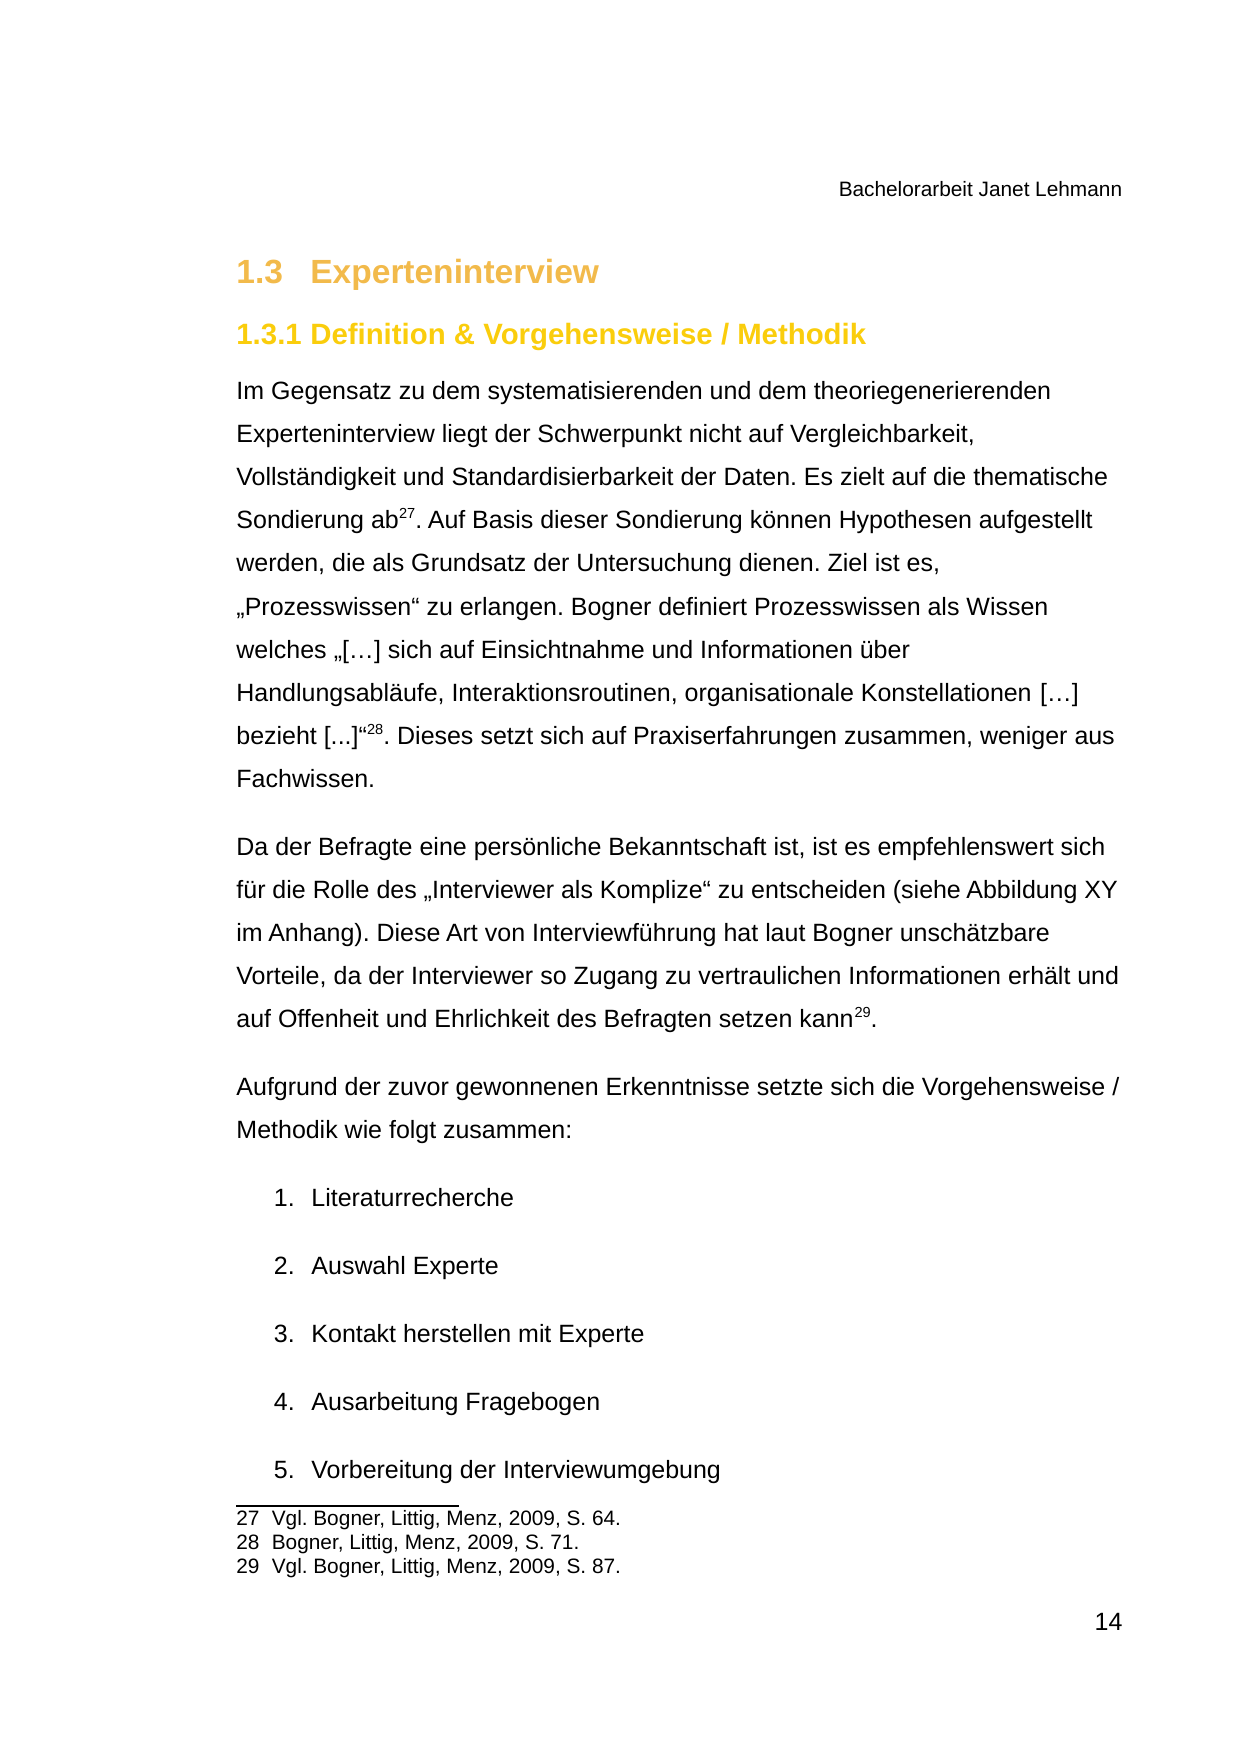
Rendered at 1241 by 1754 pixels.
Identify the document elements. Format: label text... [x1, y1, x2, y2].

list Literaturrecherche [274, 1183, 1122, 1212]
subtitle Definition & Vorgehensweise / Methodik [236, 317, 1122, 351]
list Vorbereitung der Interviewumgebung [274, 1455, 1122, 1484]
text Da der Befragte eine persönliche Bekanntschaft ist, ist es empfehlenswert sich für die Rolle des „Interviewer als Komplize“ zu entscheiden (siehe Abbildung XY im Anhang). Diese Art von Interviewführung hat laut Bogner unschätzbare Vorteile, da der Interviewer so Zugang zu vertraulichen Informationen erhält und auf Offenheit und Ehrlichkeit des Befragten setzen kann. [236, 832, 1122, 1033]
list Auswahl Experte [274, 1251, 1122, 1280]
text Vgl. Bogner, Littig, Menz, 2009, S. 64. [236, 1506, 1122, 1530]
subtitle Experteninterview [236, 251, 1122, 290]
text Im Gegensatz zu dem systematisierenden und dem theoriegenerierenden Experteninterview liegt der Schwerpunkt nicht auf Vergleichbarkeit, Vollständigkeit und Standardisierbarkeit der Daten. Es zielt auf die thematische Sondierung ab. Auf Basis dieser Sondierung können Hypothesen aufgestellt werden, die als Grundsatz der Untersuchung dienen. Ziel ist es, „Prozesswissen“ zu erlangen. Bogner definiert Prozesswissen als Wissen welches „[…] sich auf Einsichtnahme und Informationen über Handlungsabläufe, Interaktionsroutinen, organisationale Konstellationen […] bezieht [...]“. Dieses setzt sich auf Praxiserfahrungen zusammen, weniger aus Fachwissen. [236, 376, 1122, 793]
text Bogner, Littig, Menz, 2009, S. 71. [236, 1530, 1122, 1554]
list Kontakt herstellen mit Experte [274, 1319, 1122, 1348]
text Aufgrund der zuvor gewonnenen Erkenntnisse setzte sich die Vorgehensweise / Methodik wie folgt zusammen: [236, 1072, 1122, 1144]
text Vgl. Bogner, Littig, Menz, 2009, S. 87. [236, 1554, 1122, 1578]
list Ausarbeitung Fragebogen [274, 1387, 1122, 1416]
